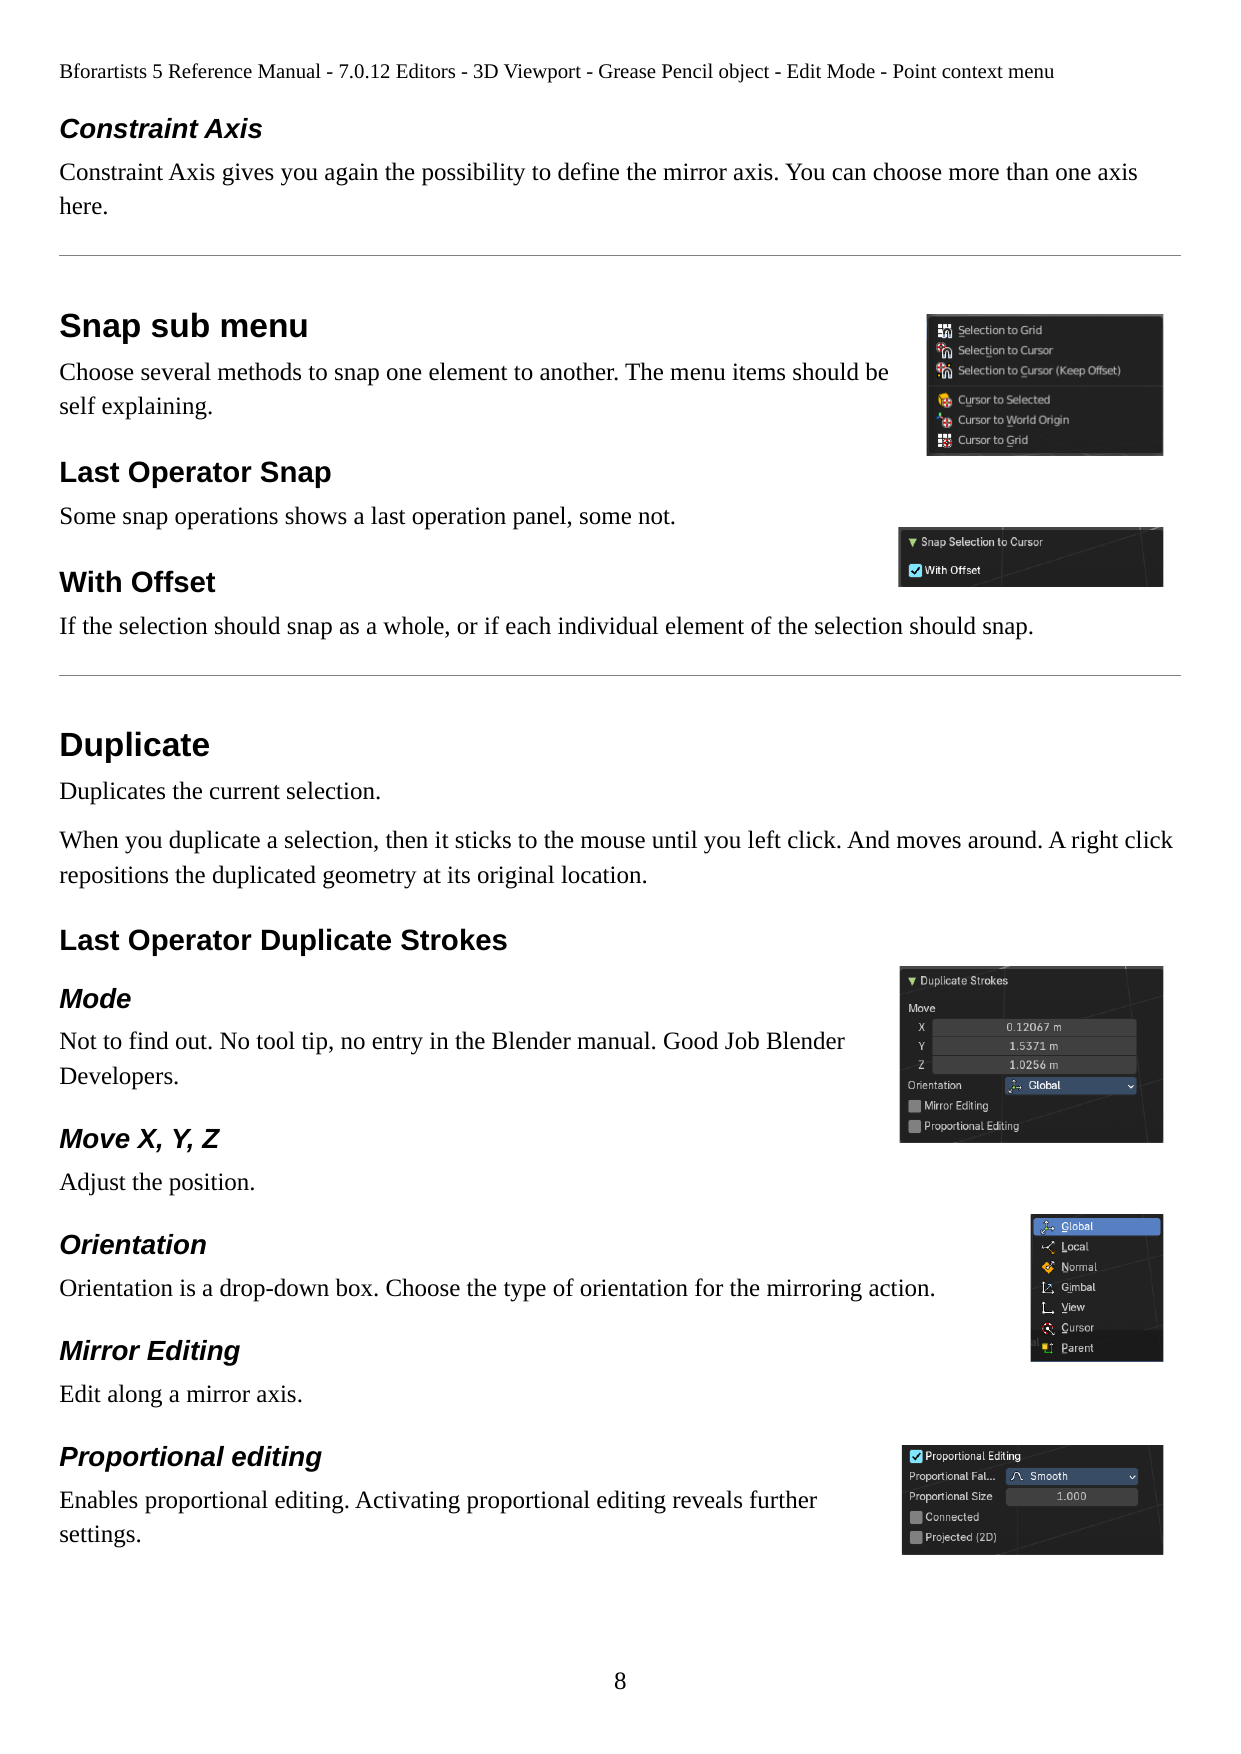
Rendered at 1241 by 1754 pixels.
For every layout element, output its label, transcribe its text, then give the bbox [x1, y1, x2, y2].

subtitle Snap sub menu [59, 306, 1181, 344]
text Constraint Axis gives you again the possibility to define the mirror axis. You can choose more than one axis here. [59, 157, 1181, 220]
picture [901, 1445, 1164, 1555]
subtitle With Offset [59, 565, 1181, 598]
text Enables proportional editing. Activating proportional editing reveals further settings. [59, 1485, 901, 1548]
subtitle Move X, Y, Z [59, 1122, 1181, 1154]
text Adjust the position. [59, 1167, 1181, 1196]
subtitle Duplicate [59, 725, 1181, 764]
subtitle Mode [59, 982, 899, 1014]
text Orientation is a drop-down box. Choose the type of orientation for the mirroring action. [59, 1273, 1030, 1302]
text When you duplicate a selection, then it sticks to the mouse until you left click. And moves around. A right click repositions the duplicated geometry at its original location. [59, 825, 1181, 888]
subtitle Mirror Editing [59, 1334, 1181, 1366]
subtitle Last Operator Snap [59, 455, 1181, 488]
subtitle Orientation [59, 1228, 1030, 1260]
text If the selection should snap as a whole, or if each individual element of the selection should snap. [59, 611, 1181, 640]
text Edit along a mirror axis. [59, 1379, 1181, 1407]
picture [926, 314, 1164, 456]
text Duplicates the current selection. [59, 776, 1181, 805]
subtitle [1164, 982, 1181, 1014]
subtitle Last Operator Duplicate Strokes [59, 923, 1181, 957]
picture [899, 966, 1164, 1143]
subtitle Constraint Axis [59, 113, 1181, 144]
text Some snap operations shows a last operation panel, some not. [59, 501, 1181, 530]
text Choose several methods to snap one element to another. The menu items should be self explaining. [59, 357, 926, 420]
text Not to find out. No tool tip, no entry in the Blender manual. Good Job Blender Developers. [59, 1026, 899, 1090]
subtitle [1164, 1228, 1181, 1260]
subtitle Proportional editing [59, 1440, 1181, 1472]
picture [898, 527, 1164, 587]
picture [1030, 1214, 1164, 1362]
